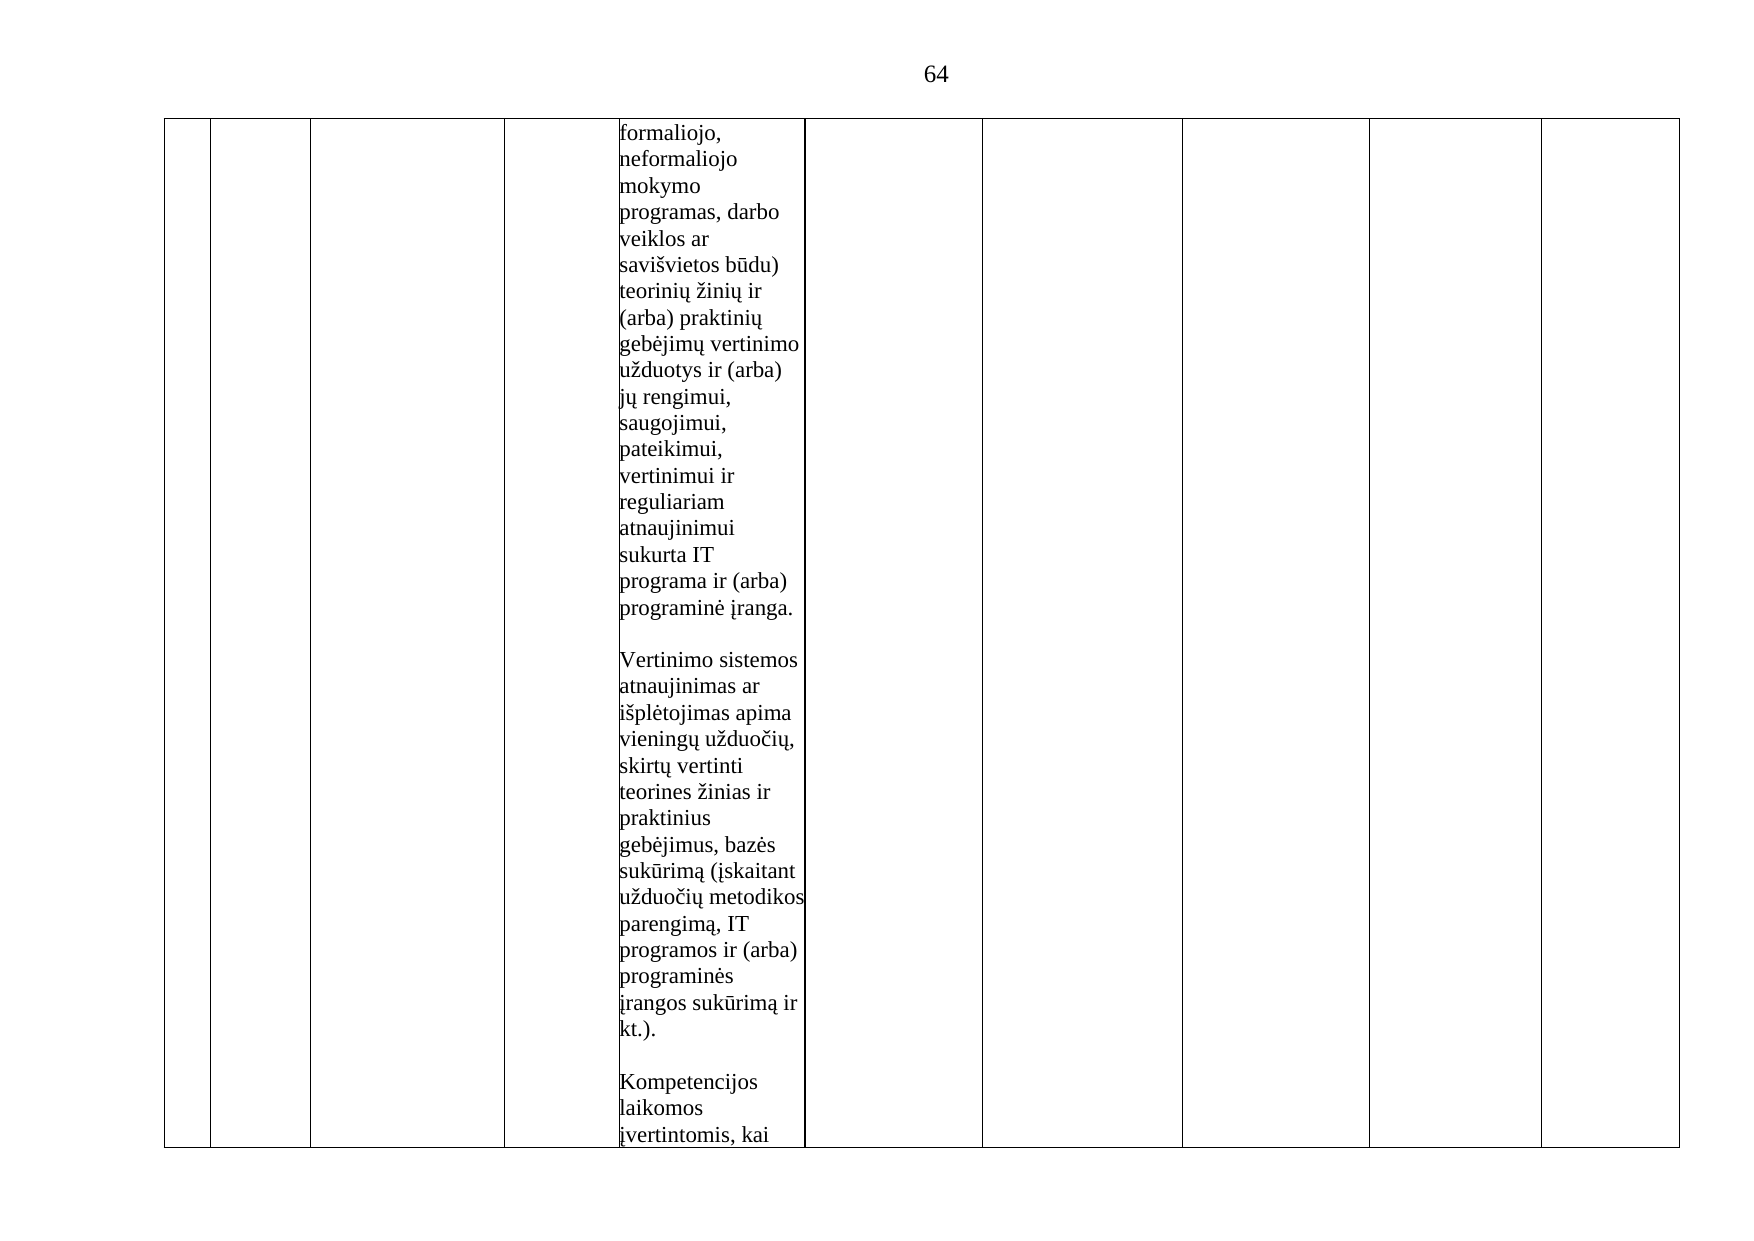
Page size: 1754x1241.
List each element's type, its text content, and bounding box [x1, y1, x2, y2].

table_cell [1542, 119, 1679, 1147]
table_cell [165, 119, 210, 1147]
table_cell [505, 119, 619, 1147]
table_cell [211, 119, 310, 1147]
table_cell formaliojo, neformaliojo mokymo programas, darbo veiklos ar savišvietos būdu) teorinių žinių ir (arba) praktinių gebėjimų vertinimo užduotys ir (arba) jų rengimui, saugojimui, pateikimui, vertinimui ir reguliariam atnaujinimui sukurta IT programa ir (arba) programinė įranga. Vertinimo sistemos atnaujinimas ar išplėtojimas apima vieningų užduočių, skirtų vertinti teorines žinias ir praktinius gebėjimus, bazės sukūrimą (įskaitant užduočių metodikos parengimą, IT programos ir (arba) programinės įrangos sukūrimą ir kt.). Kompetencijos laikomos įvertintomis, kai [620, 119, 804, 1147]
table_cell [311, 119, 504, 1147]
table_cell [1183, 119, 1369, 1147]
table_cell [1370, 119, 1541, 1147]
table_cell [806, 119, 982, 1147]
table_cell [983, 119, 1182, 1147]
